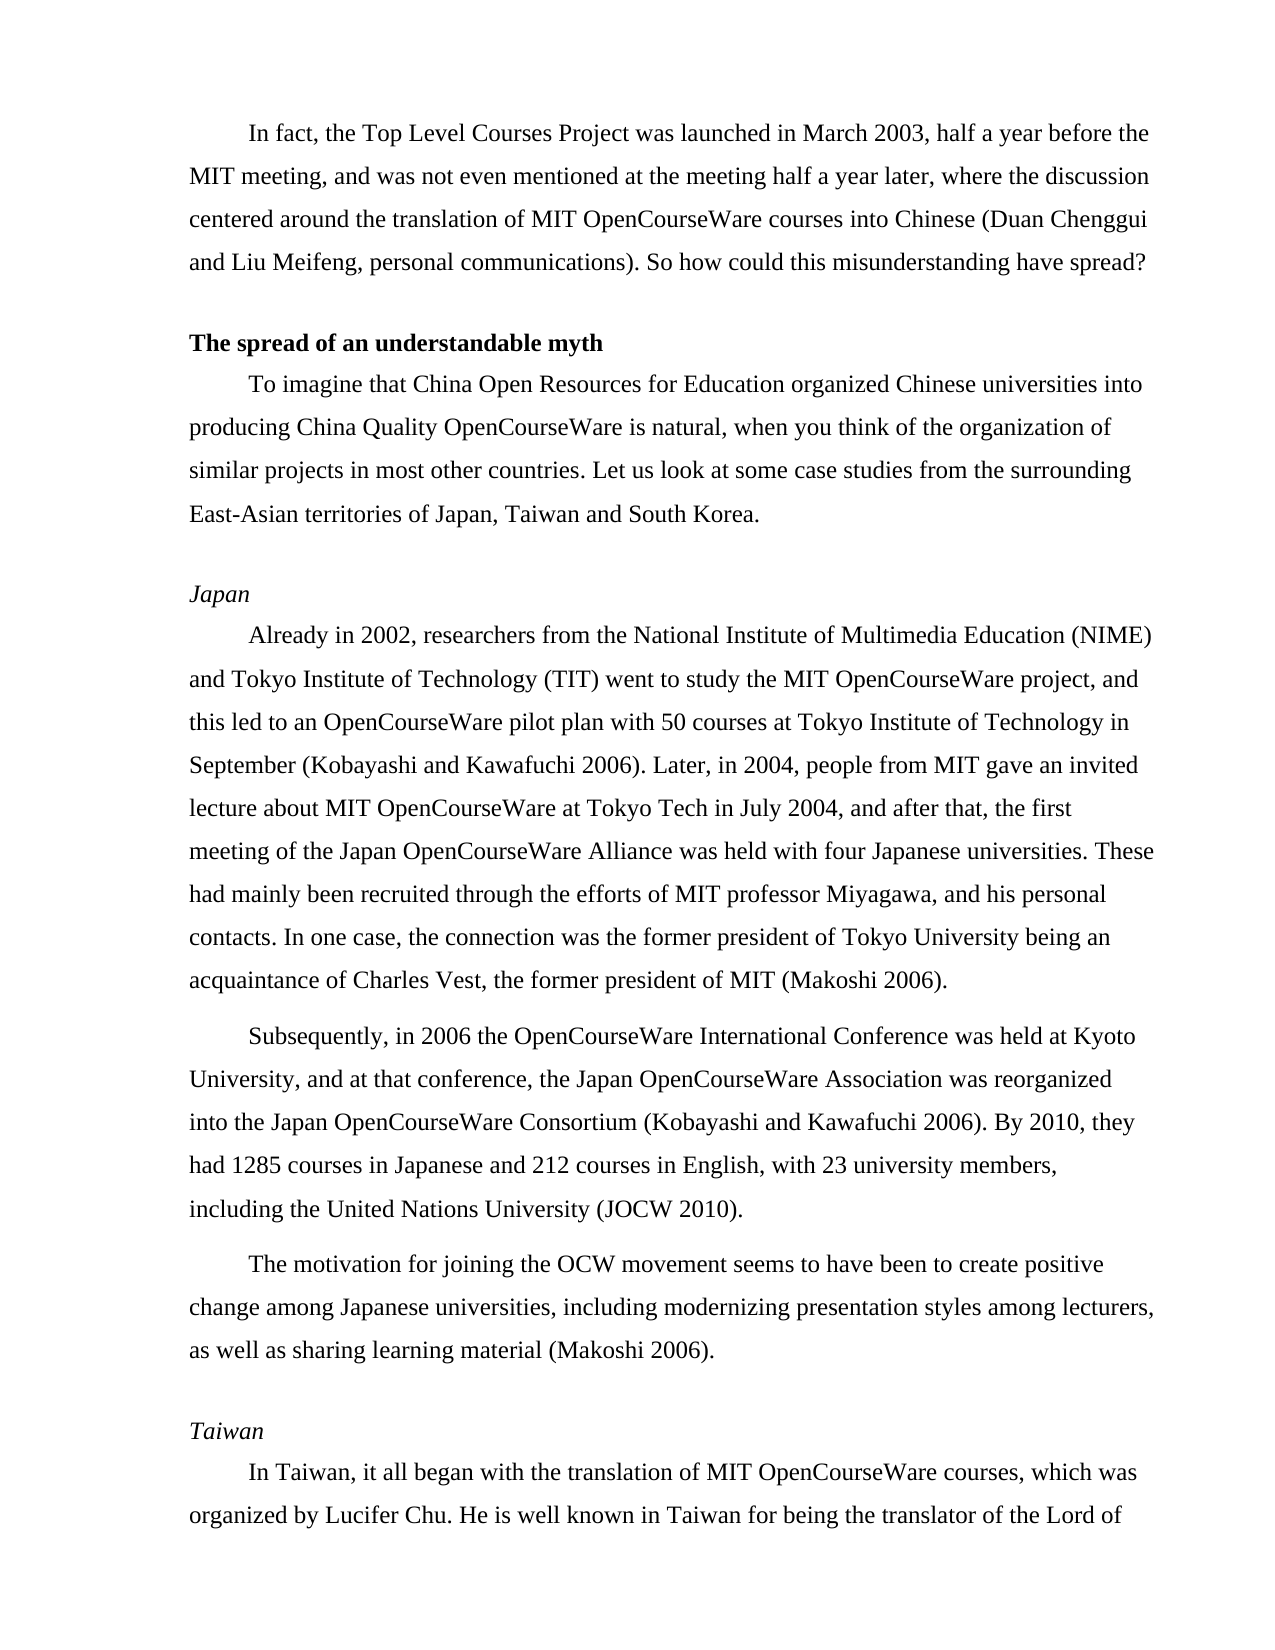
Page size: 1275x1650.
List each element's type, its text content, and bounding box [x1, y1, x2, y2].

text In Taiwan, it all began with the translation of MIT OpenCourseWare courses, which was organized by Lucifer Chu. He is well known in Taiwan for being the translator of the Lord of [189, 1457, 1157, 1529]
text Subsequently, in 2006 the OpenCourseWare International Conference was held at Kyoto University, and at that conference, the Japan OpenCourseWare Association was reorganized into the Japan OpenCourseWare Consortium (Kobayashi and Kawafuchi 2006). By 2010, they had 1285 courses in Japanese and 212 courses in English, with 23 university members, including the United Nations University (JOCW 2010). [189, 1021, 1157, 1222]
text In fact, the Top Level Courses Project was launched in March 2003, half a year before the MIT meeting, and was not even mentioned at the meeting half a year later, where the discussion centered around the translation of MIT OpenCourseWare courses into Chinese (Duan Chenggui and Liu Meifeng, personal communications). So how could this misunderstanding have spread? [189, 118, 1157, 276]
text The motivation for joining the OCW movement seems to have been to create positive change among Japanese universities, including modernizing presentation styles among lecturers, as well as sharing learning material (Makoshi 2006). [189, 1249, 1157, 1364]
text Already in 2002, researchers from the National Institute of Multimedia Education (NIME) and Tokyo Institute of Technology (TIT) went to study the MIT OpenCourseWare project, and this led to an OpenCourseWare pilot plan with 50 courses at Tokyo Institute of Technology in September (Kobayashi and Kawafuchi 2006). Later, in 2004, people from MIT gave an invited lecture about MIT OpenCourseWare at Tokyo Tech in July 2004, and after that, the first meeting of the Japan OpenCourseWare Alliance was held with four Japanese universities. These had mainly been recruited through the efforts of MIT professor Miyagawa, and his personal contacts. In one case, the connection was the former president of Tokyo University being an acquaintance of Charles Vest, the former president of MIT (Makoshi 2006). [189, 621, 1157, 994]
subtitle The spread of an understandable myth [189, 328, 1157, 357]
subtitle Japan [189, 579, 1157, 608]
subtitle Taiwan [189, 1416, 1157, 1445]
text To imagine that China Open Resources for Education organized Chinese universities into producing China Quality OpenCourseWare is natural, when you think of the organization of similar projects in most other countries. Let us look at some case studies from the surrounding East-Asian territories of Japan, Taiwan and South Korea. [189, 369, 1157, 527]
